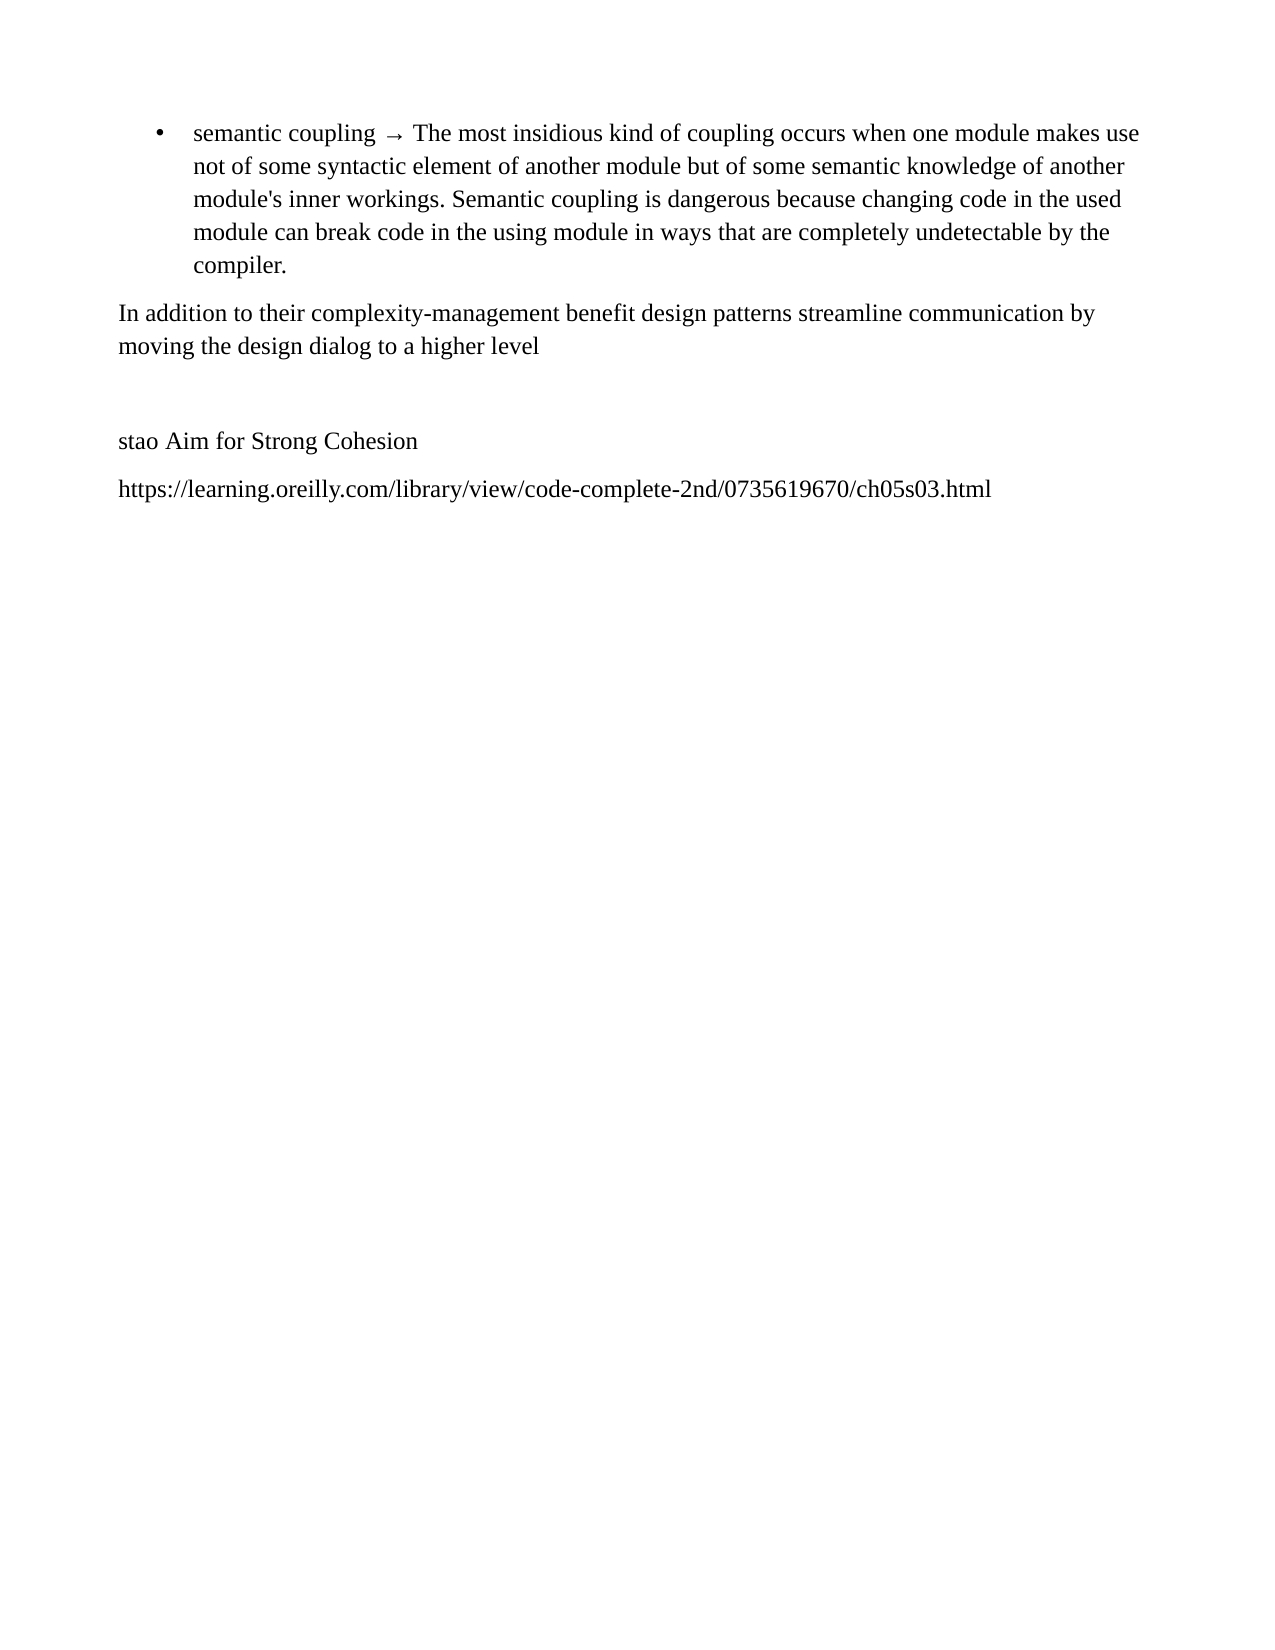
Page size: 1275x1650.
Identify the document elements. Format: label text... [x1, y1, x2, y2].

list semantic coupling → The most insidious kind of coupling occurs when one module makes use not of some syntactic element of another module but of some semantic knowledge of another module's inner workings. Semantic coupling is dangerous because changing code in the used module can break code in the using module in ways that are completely undetectable by the compiler. [156, 118, 1157, 279]
text https://learning.oreilly.com/library/view/code-complete-2nd/0735619670/ch05s03.html [118, 474, 1157, 502]
text stao Aim for Strong Cohesion [118, 426, 1157, 455]
text In addition to their complexity-management benefit design patterns streamline communication by moving the design dialog to a higher level [118, 298, 1157, 359]
